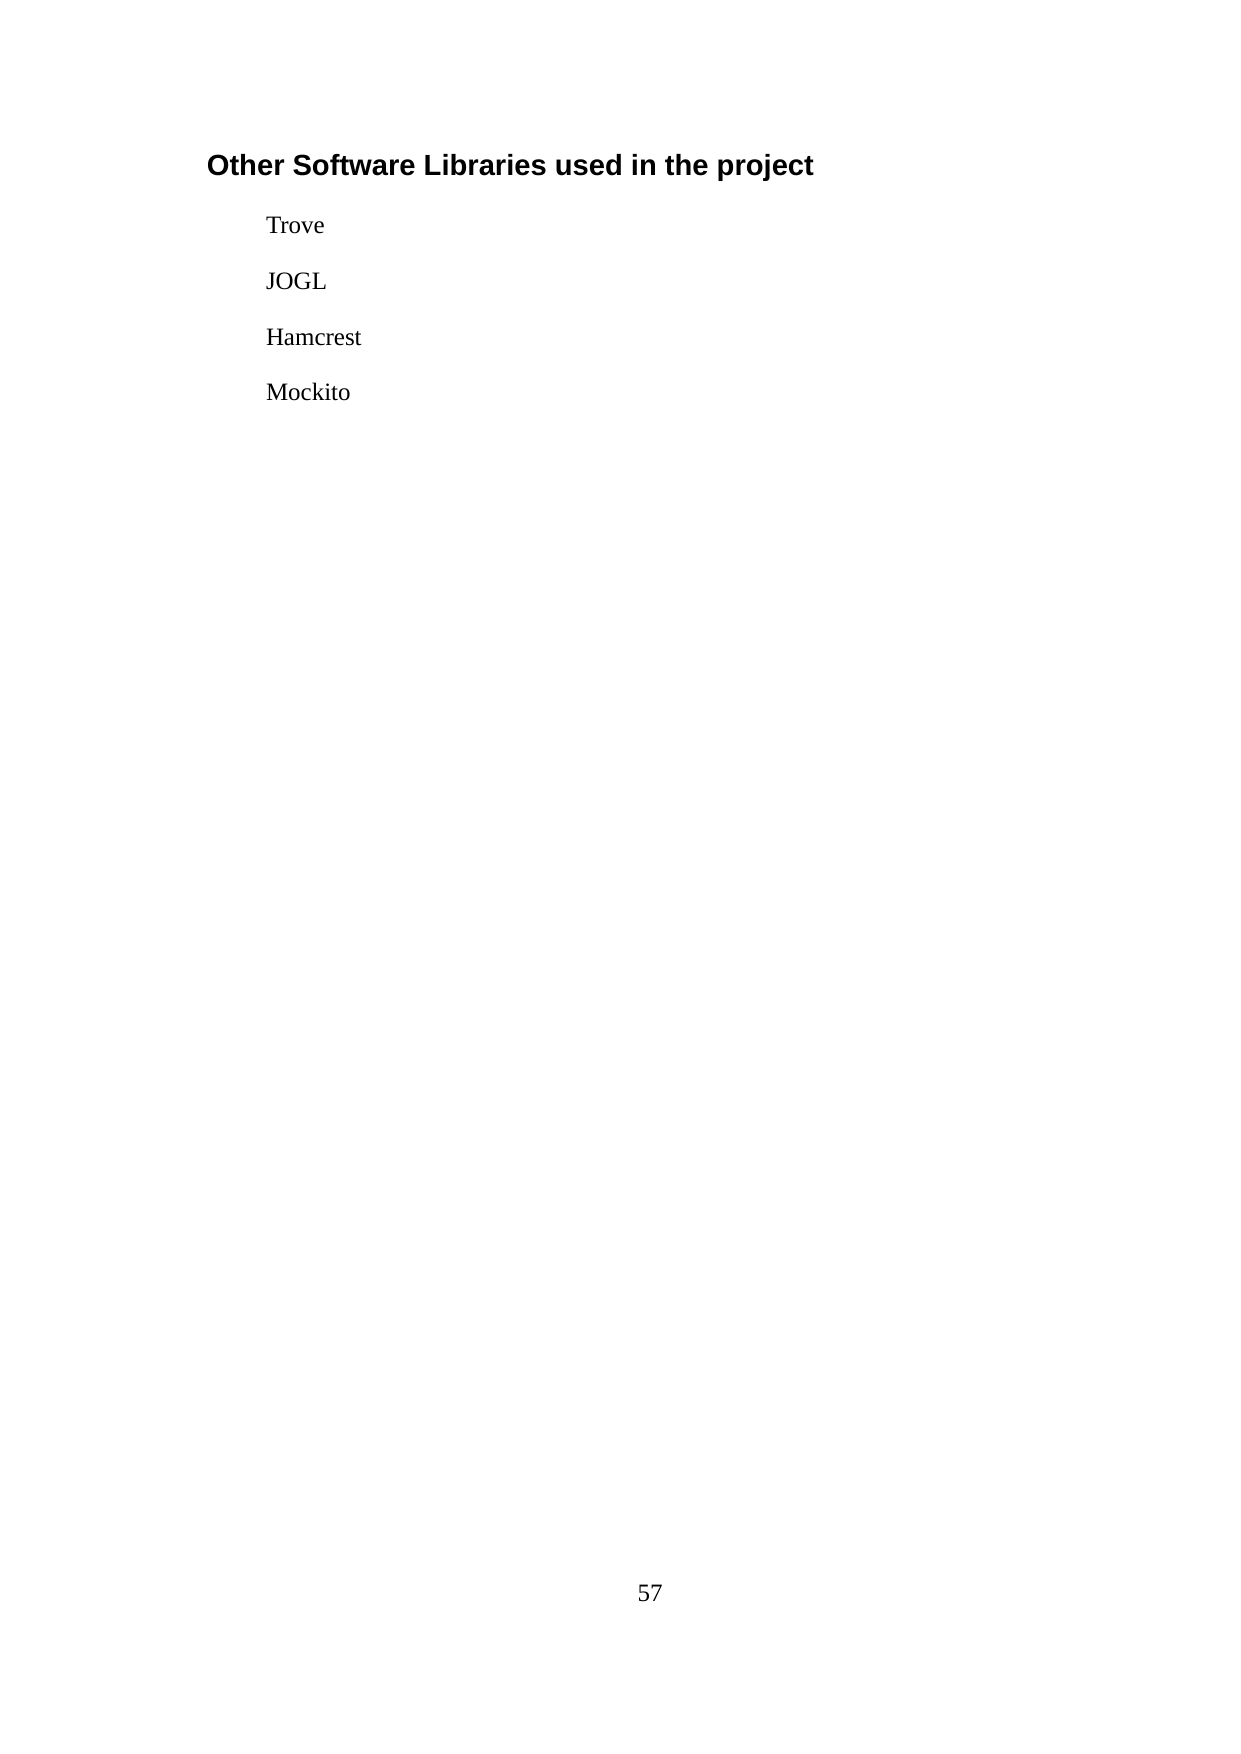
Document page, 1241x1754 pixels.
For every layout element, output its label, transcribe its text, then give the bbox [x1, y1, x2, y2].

subtitle Other Software Libraries used in the project [207, 148, 1093, 181]
text JOGL [207, 266, 1093, 295]
text Trove [207, 210, 1093, 239]
text Hamcrest [207, 322, 1093, 350]
text Mockito [207, 377, 1093, 406]
